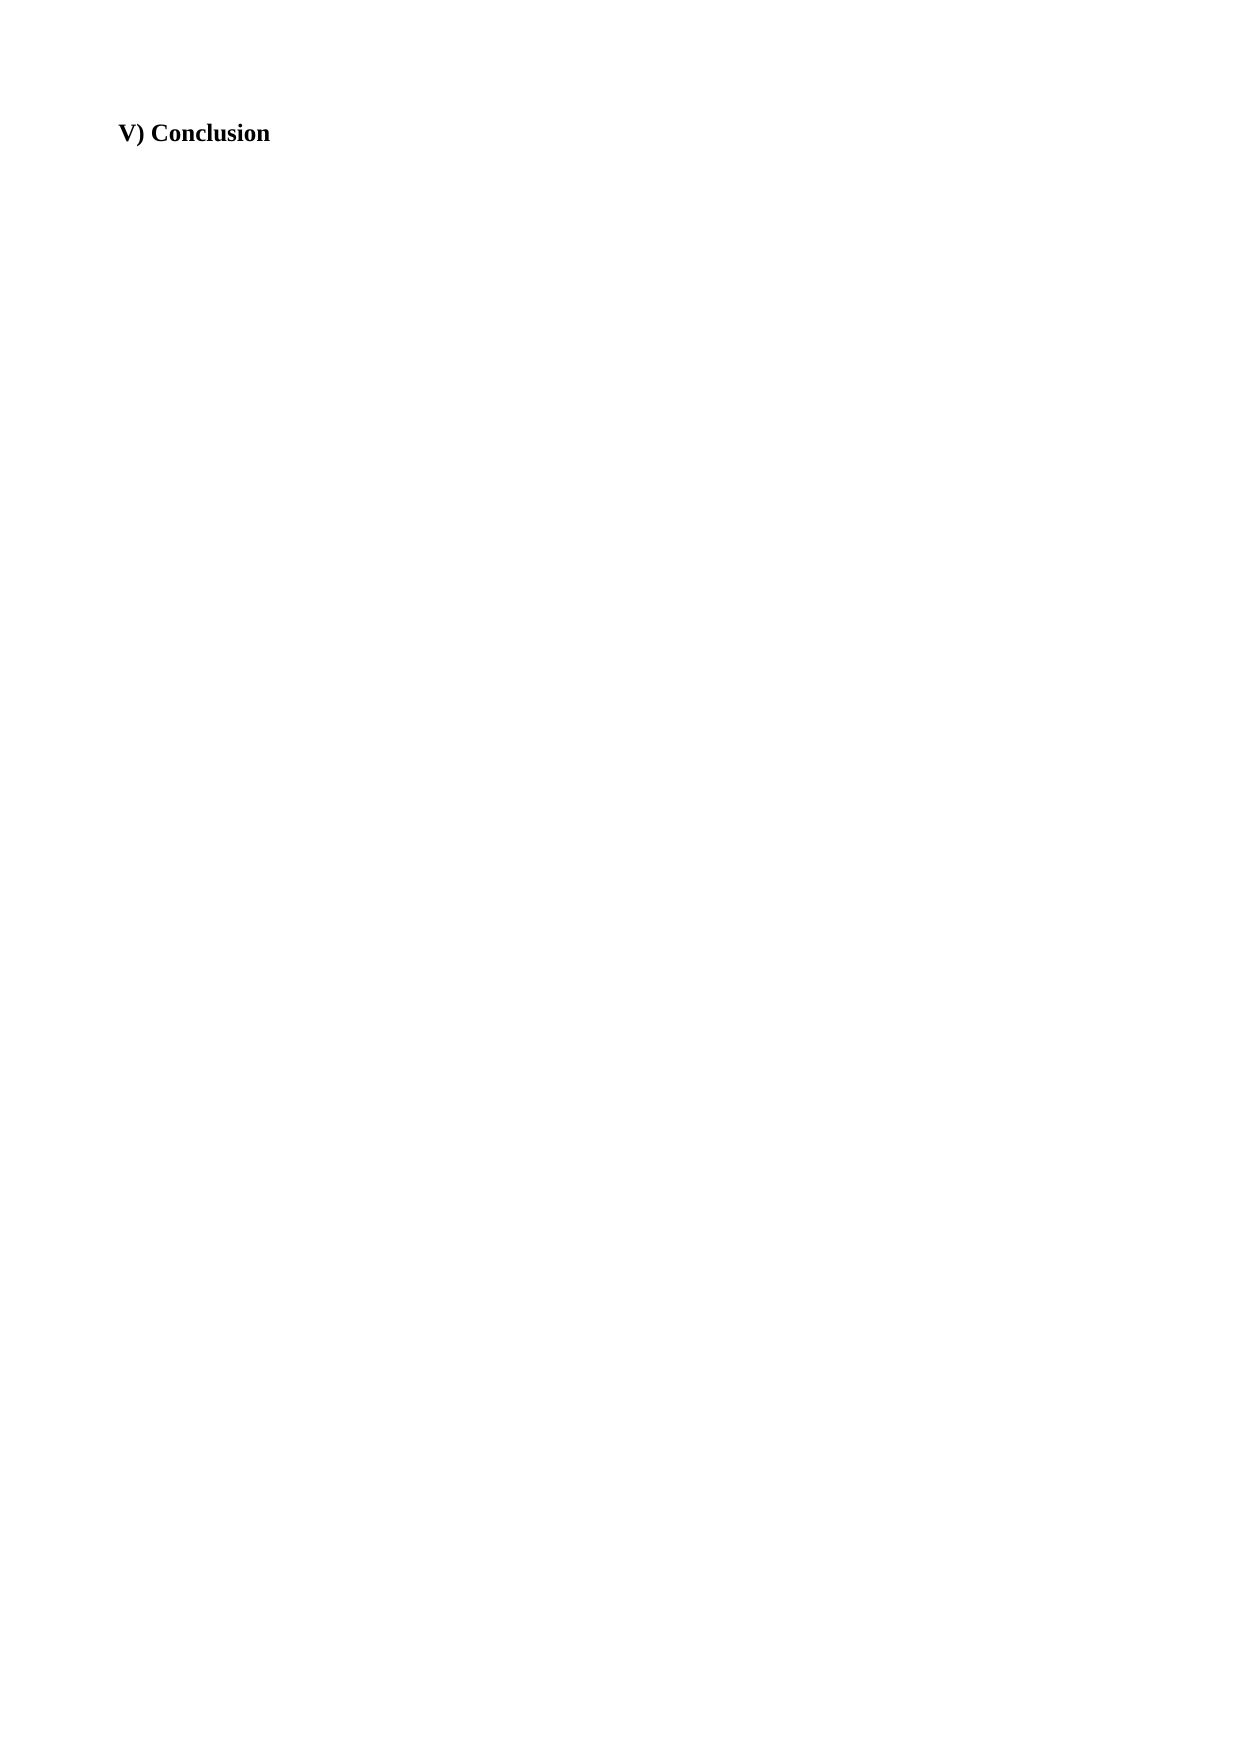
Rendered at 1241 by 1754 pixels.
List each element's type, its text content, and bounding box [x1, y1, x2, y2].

text V) Conclusion [118, 118, 1122, 147]
